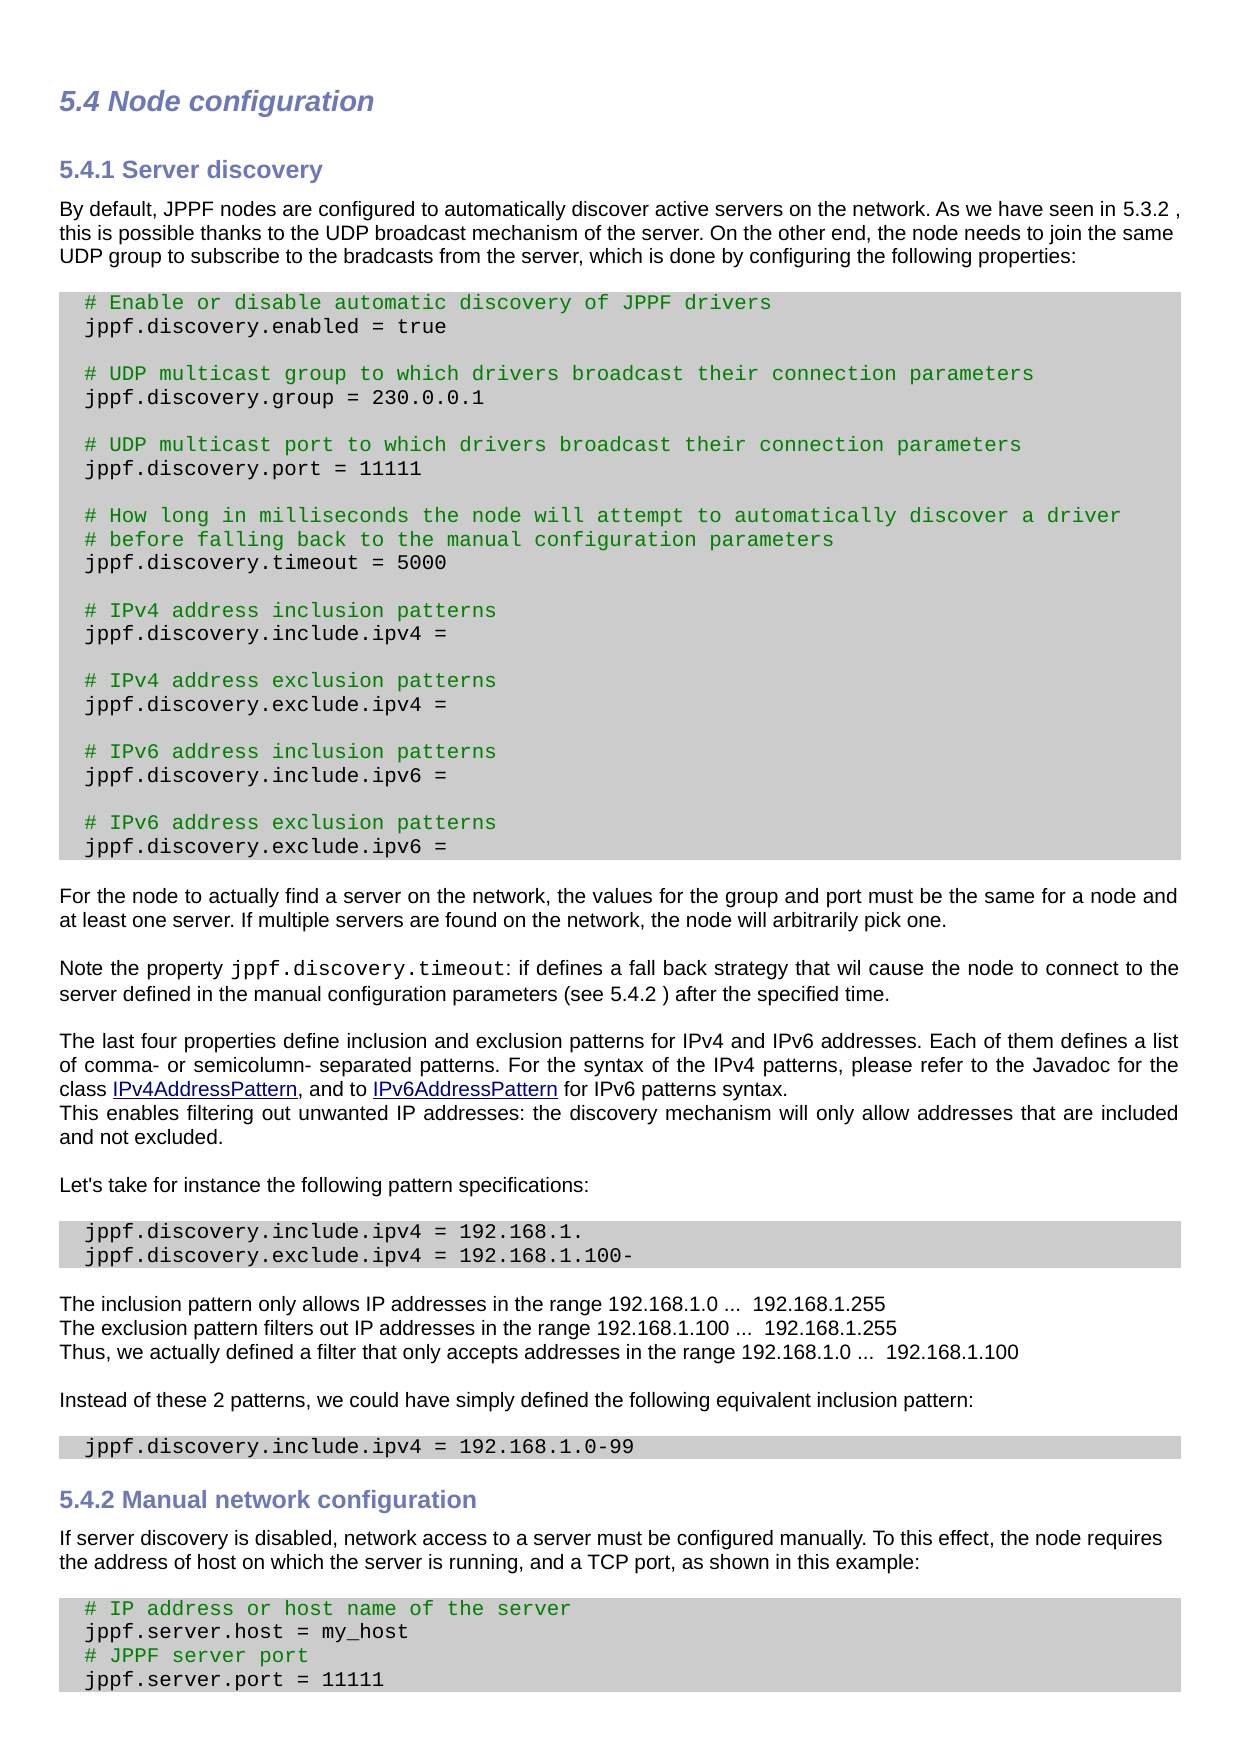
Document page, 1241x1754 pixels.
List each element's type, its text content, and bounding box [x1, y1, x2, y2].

subtitle Node configuration [59, 84, 1181, 118]
text # JPPF server port [59, 1645, 1181, 1669]
text # IPv4 address exclusion patterns [59, 671, 1181, 694]
text # Enable or disable automatic discovery of JPPF drivers jppf.discovery.enabled = true [59, 292, 1181, 339]
text The last four properties define inclusion and exclusion patterns for IPv4 and IPv6 addresses. Each of them defines a list of comma- or semicolumn- separated patterns. For the syntax of the IPv4 patterns, please refer to the Javadoc for the class IPv4AddressPattern, and to IPv6AddressPattern for IPv6 patterns syntax. [59, 1029, 1181, 1101]
text jppf.discovery.exclude.ipv4 = [59, 694, 1181, 718]
text # IP address or host name of the server [59, 1598, 1181, 1621]
text # UDP multicast group to which drivers broadcast their connection parameters jppf.discovery.group = 230.0.0.1 # UDP multicast port to which drivers broadcast their connection parameters jppf.discovery.port = 11111 [59, 363, 1181, 481]
text jppf.discovery.exclude.ipv4 = 192.168.1.100- [59, 1244, 1181, 1268]
text jppf.discovery.include.ipv6 = [59, 765, 1181, 789]
text The inclusion pattern only allows IP addresses in the range 192.168.1.0 ... 192.168.1.255 [59, 1292, 1181, 1316]
text jppf.discovery.include.ipv4 = [59, 623, 1181, 647]
text This enables filtering out unwanted IP addresses: the discovery mechanism will only allow addresses that are included and not excluded. [59, 1101, 1181, 1149]
text # IPv6 address inclusion patterns [59, 741, 1181, 765]
text The exclusion pattern filters out IP addresses in the range 192.168.1.100 ... 192.168.1.255 [59, 1316, 1181, 1340]
subtitle Manual network configuration [59, 1484, 1181, 1513]
text Let's take for instance the following pattern specifications: [59, 1173, 1181, 1197]
text Thus, we actually defined a filter that only accepts addresses in the range 192.168.1.0 ... 192.168.1.100 [59, 1340, 1181, 1364]
text Instead of these 2 patterns, we could have simply defined the following equivalent inclusion pattern: [59, 1388, 1181, 1412]
text For the node to actually find a server on the network, the values for the group and port must be the same for a node and at least one server. If multiple servers are found on the network, the node will arbitrarily pick one. [59, 884, 1181, 932]
text jppf.discovery.include.ipv4 = 192.168.1. [59, 1221, 1181, 1244]
text jppf.server.port = 11111 [59, 1669, 1181, 1692]
text Note the property jppf.discovery.timeout: if defines a fall back strategy that wil cause the node to connect to the server defined in the manual configuration parameters (see 5.4.2 ) after the specified time. [59, 956, 1181, 1005]
text # IPv4 address inclusion patterns [59, 599, 1181, 623]
text jppf.discovery.include.ipv4 = 192.168.1.0-99 [59, 1436, 1181, 1459]
text If server discovery is disabled, network access to a server must be configured manually. To this effect, the node requires the address of host on which the server is running, and a TCP port, as shown in this example: [59, 1526, 1181, 1574]
text # IPv6 address exclusion patterns [59, 812, 1181, 836]
text jppf.server.host = my_host [59, 1621, 1181, 1645]
text jppf.discovery.exclude.ipv6 = [59, 836, 1181, 860]
subtitle Server discovery [59, 155, 1181, 184]
text By default, JPPF nodes are configured to automatically discover active servers on the network. As we have seen in 5.3.2 , this is possible thanks to the UDP broadcast mechanism of the server. On the other end, the node needs to join the same UDP group to subscribe to the bradcasts from the server, which is done by configuring the following properties: [59, 196, 1181, 268]
text # How long in milliseconds the node will attempt to automatically discover a driver # before falling back to the manual configuration parameters jppf.discovery.timeout = 5000 [59, 505, 1181, 576]
